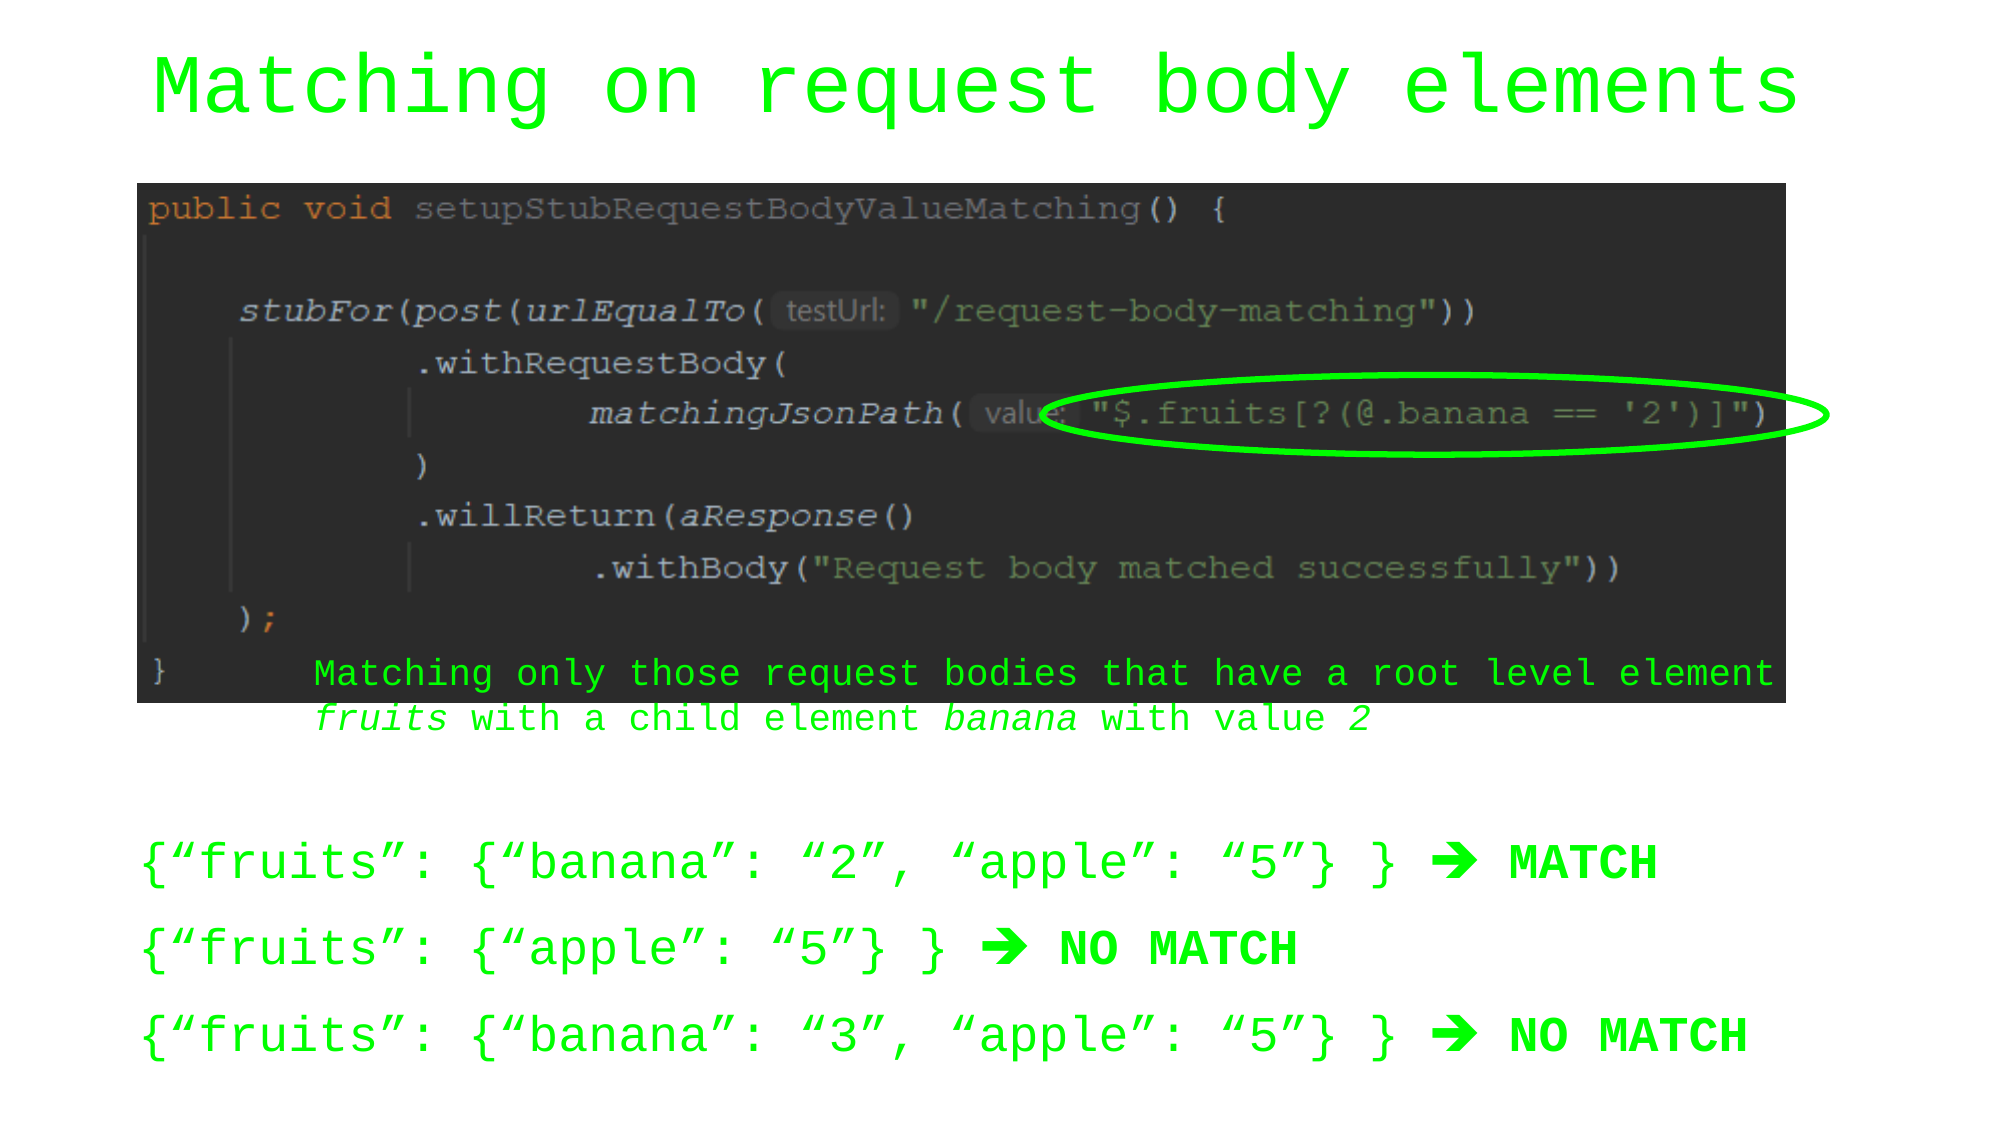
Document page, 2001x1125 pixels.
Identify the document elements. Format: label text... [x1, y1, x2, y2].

picture [137, 183, 1786, 703]
picture [1047, 379, 1786, 451]
text_box {“fruits”: {“banana”: “2”, “apple”: “5”} }  MATCH [123, 821, 1940, 897]
text_box {“fruits”: {“apple”: “5”} }  NO MATCH [123, 907, 1940, 983]
title Matching on request body elements [137, 24, 1940, 147]
text_box Matching only those request bodies that have a root level element fruits with a child element banana with value 2 [298, 640, 1877, 747]
text_box {“fruits”: {“banana”: “3”, “apple”: “5”} }  NO MATCH [123, 993, 1940, 1070]
